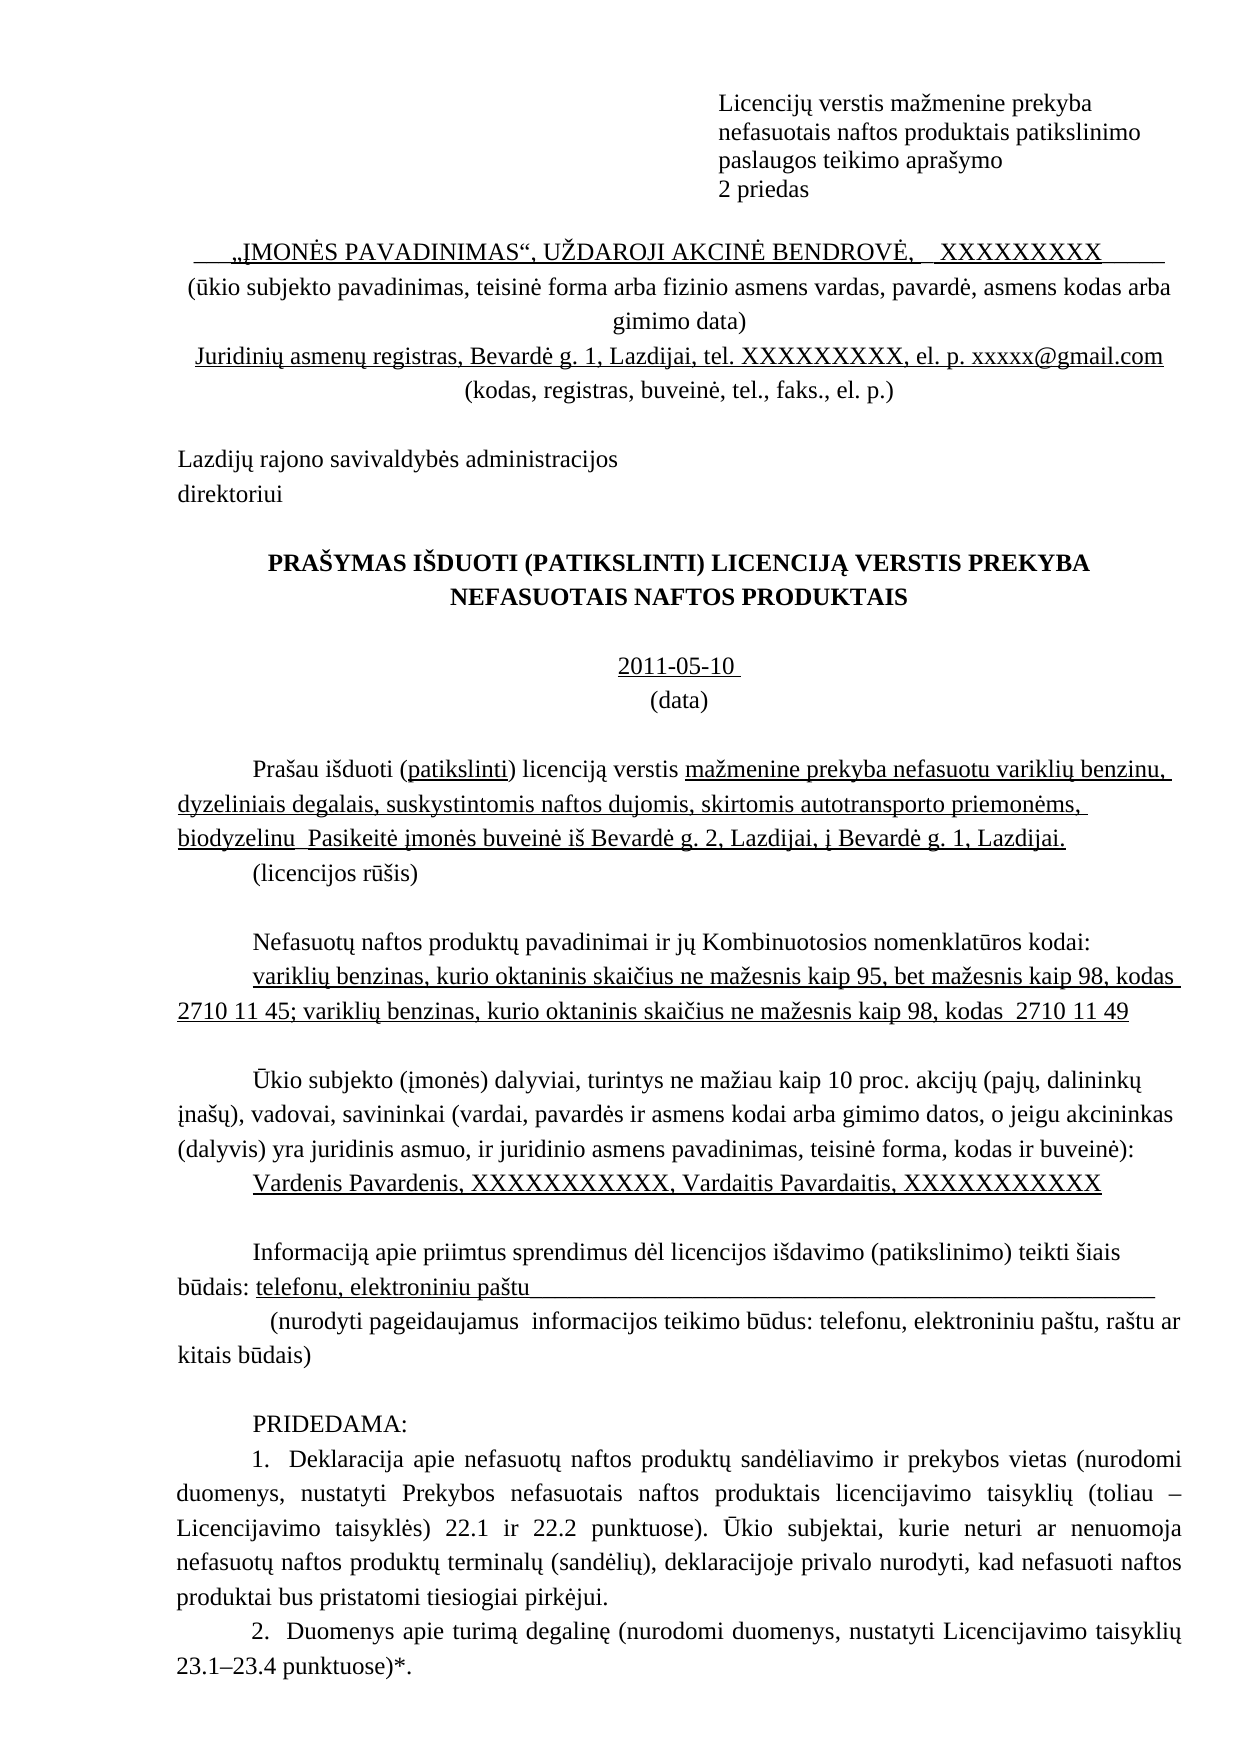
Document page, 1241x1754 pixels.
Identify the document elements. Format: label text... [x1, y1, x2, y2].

text 1. Deklaracija apie nefasuotų naftos produktų sandėliavimo ir prekybos vietas (nurodomi duomenys, nustatyti Prekybos nefasuotais naftos produktais licencijavimo taisyklių (toliau – Licencijavimo taisyklės) 22.1 ir 22.2 punktuose). Ūkio subjektai, kurie neturi ar nenuomoja nefasuotų naftos produktų terminalų (sandėlių), deklaracijoje privalo nurodyti, kad nefasuoti naftos produktai bus pristatomi tiesiogiai pirkėjui. [176, 1444, 1183, 1611]
text Nefasuotų naftos produktų pavadinimai ir jų Kombinuotosios nomenklatūros kodai: [177, 927, 1181, 956]
text PRAŠYMAS IŠDUOTI (PATIKSLINTI) LICENCIJĄ VERSTIS PREKYBA NEFASUOTAIS NAFTOS PRODUKTAIS [177, 548, 1181, 611]
text variklių benzinas, kurio oktaninis skaičius ne mažesnis kaip 95, bet mažesnis kaip 98, kodas 2710 11 45; variklių benzinas, kurio oktaninis skaičius ne mažesnis kaip 98, kodas 2710 11 49 [177, 961, 1181, 1024]
text 2 priedas [718, 174, 1181, 203]
text (licencijos rūšis) [177, 858, 1181, 887]
text Licencijų verstis mažmenine prekyba nefasuotais naftos produktais patikslinimo paslaugos teikimo aprašymo [718, 88, 1181, 174]
text (data) [177, 686, 1181, 714]
text Ūkio subjekto (įmonės) dalyviai, turintys ne mažiau kaip 10 proc. akcijų (pajų, dalininkų įnašų), vadovai, savininkai (vardai, pavardės ir asmens kodai arba gimimo datos, o jeigu akcininkas (dalyvis) yra juridinis asmuo, ir juridinio asmens pavadinimas, teisinė forma, kodas ir buveinė): [177, 1065, 1181, 1162]
text Informaciją apie priimtus sprendimus dėl licencijos išdavimo (patikslinimo) teikti šiais būdais: telefonu, elektroniniu paštu__________________________________________________ [177, 1237, 1181, 1300]
text Prašau išduoti (patikslinti) licenciją verstis mažmenine prekyba nefasuotu variklių benzinu, dyzeliniais degalais, suskystintomis naftos dujomis, skirtomis autotransporto priemonėms, biodyzelinu_Pasikeitė įmonės buveinė iš Bevardė g. 2, Lazdijai, į Bevardė g. 1, Lazdijai. [177, 754, 1181, 852]
text 2011-05-10 [177, 651, 1181, 680]
text (kodas, registras, buveinė, tel., faks., el. p.) [177, 375, 1181, 404]
text (ūkio subjekto pavadinimas, teisinė forma arba fizinio asmens vardas, pavardė, asmens kodas arba gimimo data) [177, 272, 1181, 335]
text Juridinių asmenų registras, Bevardė g. 1, Lazdijai, tel. XXXXXXXXX, el. p. xxxxx@gmail.com [177, 341, 1181, 369]
text Lazdijų rajono savivaldybės administracijos [177, 444, 1181, 473]
text Vardenis Pavardenis, XXXXXXXXXXX, Vardaitis Pavardaitis, XXXXXXXXXXX [177, 1168, 1181, 1197]
text (nurodyti pageidaujamus informacijos teikimo būdus: telefonu, elektroniniu paštu, raštu ar kitais būdais) [177, 1306, 1183, 1369]
text direktoriui [177, 479, 1181, 507]
text PRIDEDAMA: [177, 1409, 1183, 1438]
text 2. Duomenys apie turimą degalinę (nurodomi duomenys, nustatyti Licencijavimo taisyklių 23.1–23.4 punktuose)*. [176, 1616, 1183, 1680]
text ___„ĮMONĖS PAVADINIMAS“, UŽDAROJI AKCINĖ BENDROVĖ, _ XXXXXXXXX_____ [177, 237, 1181, 266]
